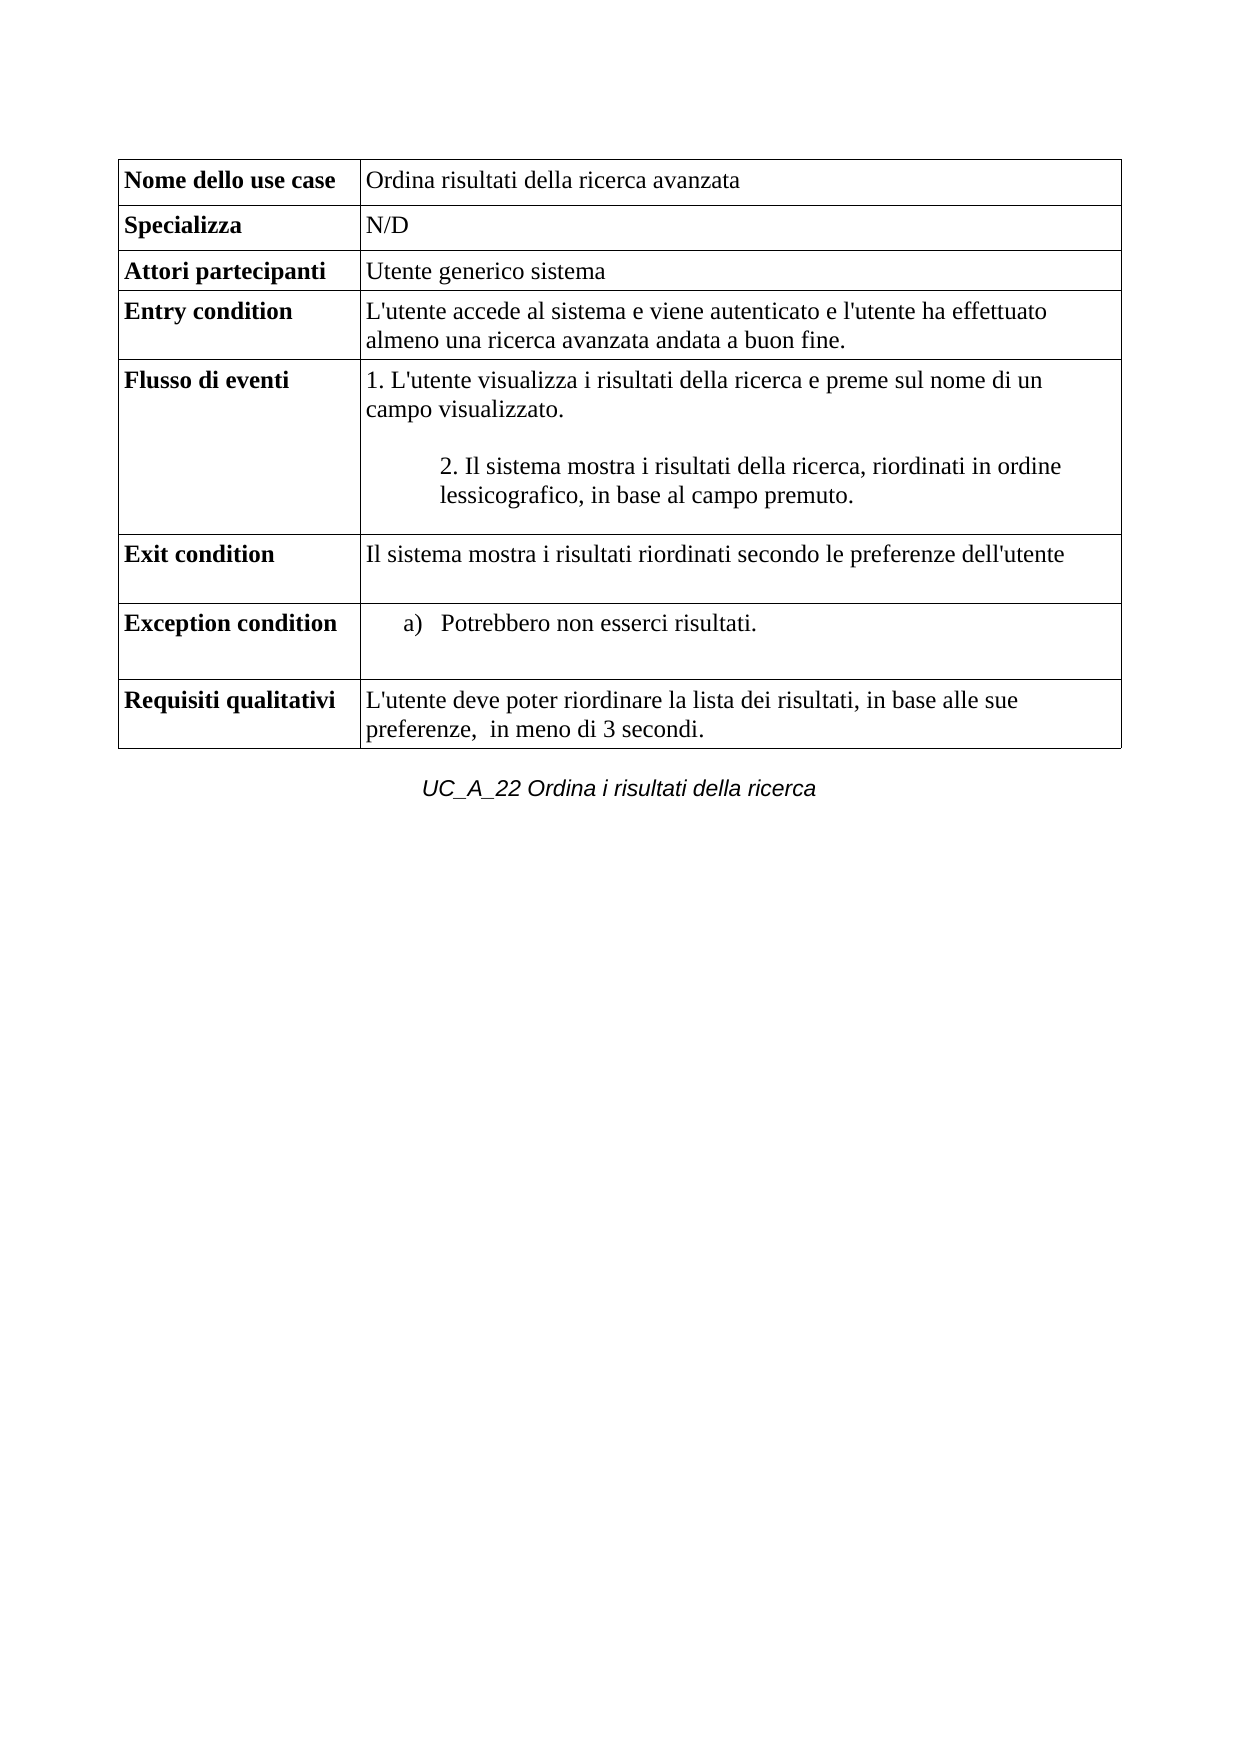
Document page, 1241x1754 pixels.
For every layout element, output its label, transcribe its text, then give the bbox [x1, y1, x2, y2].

table_cell Attori partecipanti [119, 251, 360, 290]
table_header Ordina risultati della ricerca avanzata [361, 160, 1121, 205]
table_cell Il sistema mostra i risultati riordinati secondo le preferenze dell'utente [361, 535, 1121, 602]
table_cell N/D [361, 206, 1121, 250]
table_cell Entry condition [119, 291, 360, 359]
table_cell Specializza [119, 206, 360, 250]
table_cell Utente generico sistema [361, 251, 1121, 290]
table_cell Flusso di eventi [119, 360, 360, 533]
table_cell L'utente deve poter riordinare la lista dei risultati, in base alle sue preferenze, in meno di 3 secondi. [361, 680, 1121, 748]
table_cell Exit condition [119, 535, 360, 602]
table_cell Potrebbero non esserci risultati. [361, 604, 1121, 679]
text UC_A_22 Ordina i risultati della ricerca [118, 774, 1122, 801]
table_cell Requisiti qualitativi [119, 680, 360, 748]
table_cell 1. L'utente visualizza i risultati della ricerca e preme sul nome di un campo visualizzato. 2. Il sistema mostra i risultati della ricerca, riordinati in ordine lessicografico, in base al campo premuto. [361, 360, 1121, 533]
table_cell Exception condition [119, 604, 360, 679]
table_cell L'utente accede al sistema e viene autenticato e l'utente ha effettuato almeno una ricerca avanzata andata a buon fine. [361, 291, 1121, 359]
table_header Nome dello use case [119, 160, 360, 205]
